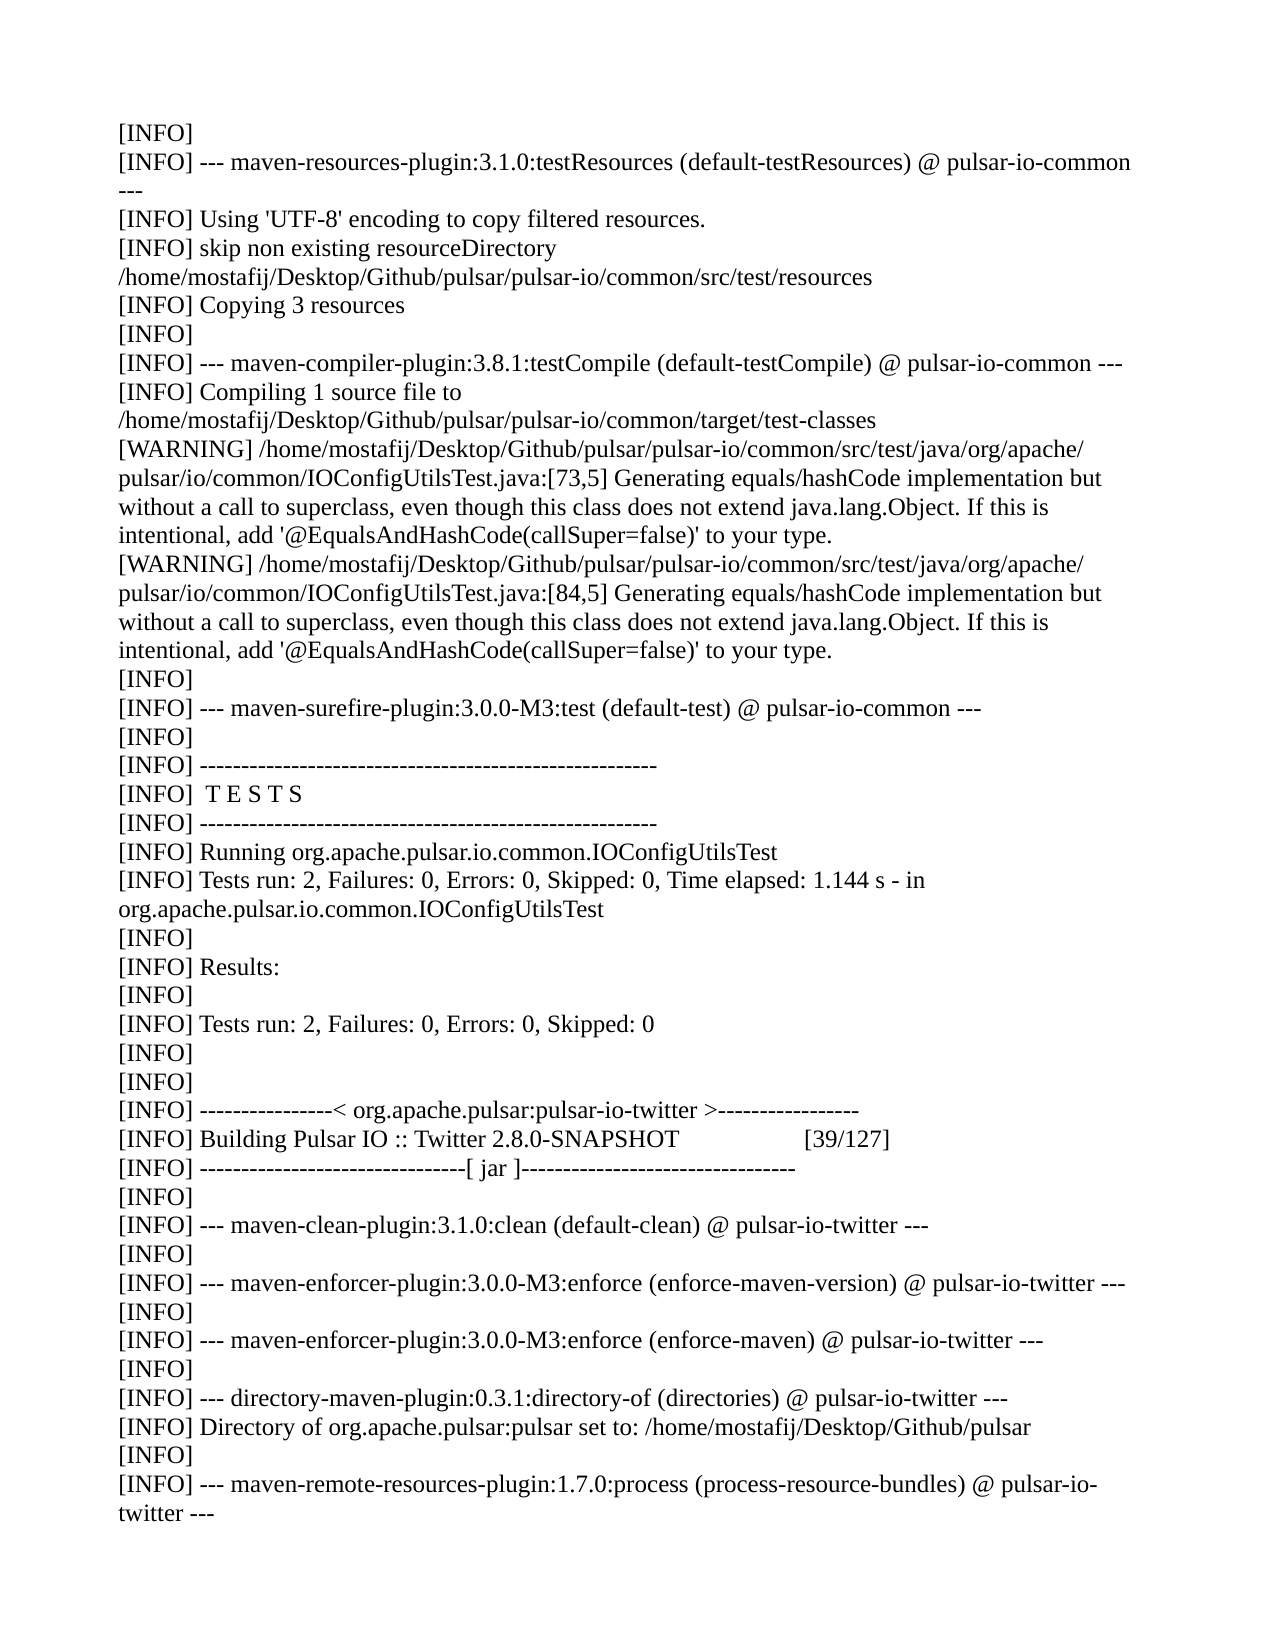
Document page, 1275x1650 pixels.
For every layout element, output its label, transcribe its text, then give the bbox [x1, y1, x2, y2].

text [INFO] --------------------------------[ jar ]--------------------------------- [118, 1153, 1157, 1182]
text [INFO] --- maven-surefire-plugin:3.0.0-M3:test (default-test) @ pulsar-io-common --- [118, 693, 1157, 722]
text [INFO] [118, 664, 1157, 693]
text [WARNING] /home/mostafij/Desktop/Github/pulsar/pulsar-io/common/src/test/java/org/apache/pulsar/io/common/IOConfigUtilsTest.java:[84,5] Generating equals/hashCode implementation but without a call to superclass, even though this class does not extend java.lang.Object. If this is intentional, add '@EqualsAndHashCode(callSuper=false)' to your type. [118, 549, 1157, 664]
text [INFO] --- maven-compiler-plugin:3.8.1:testCompile (default-testCompile) @ pulsar-io-common --- [118, 348, 1157, 377]
text [INFO] [118, 1297, 1157, 1326]
text [INFO] --- directory-maven-plugin:0.3.1:directory-of (directories) @ pulsar-io-twitter --- [118, 1383, 1157, 1412]
text [INFO] Directory of org.apache.pulsar:pulsar set to: /home/mostafij/Desktop/Github/pulsar [118, 1412, 1157, 1441]
text [INFO] ------------------------------------------------------- [118, 808, 1157, 837]
text [INFO] --- maven-enforcer-plugin:3.0.0-M3:enforce (enforce-maven-version) @ pulsar-io-twitter --- [118, 1268, 1157, 1297]
text [INFO] [118, 1038, 1157, 1067]
text [INFO] [118, 319, 1157, 348]
text [INFO] ----------------< org.apache.pulsar:pulsar-io-twitter >----------------- [118, 1096, 1157, 1124]
text [INFO] skip non existing resourceDirectory /home/mostafij/Desktop/Github/pulsar/pulsar-io/common/src/test/resources [118, 233, 1157, 291]
text [INFO] [118, 1441, 1157, 1469]
text [INFO] Results: [118, 952, 1157, 981]
text [INFO] [118, 1067, 1157, 1096]
text [INFO] [118, 722, 1157, 751]
text [INFO] [118, 1182, 1157, 1211]
text [INFO] T E S T S [118, 779, 1157, 808]
text [INFO] --- maven-enforcer-plugin:3.0.0-M3:enforce (enforce-maven) @ pulsar-io-twitter --- [118, 1326, 1157, 1354]
text [INFO] Running org.apache.pulsar.io.common.IOConfigUtilsTest [118, 837, 1157, 866]
text [INFO] [118, 1354, 1157, 1383]
text [WARNING] /home/mostafij/Desktop/Github/pulsar/pulsar-io/common/src/test/java/org/apache/pulsar/io/common/IOConfigUtilsTest.java:[73,5] Generating equals/hashCode implementation but without a call to superclass, even though this class does not extend java.lang.Object. If this is intentional, add '@EqualsAndHashCode(callSuper=false)' to your type. [118, 434, 1157, 549]
text [INFO] Using 'UTF-8' encoding to copy filtered resources. [118, 204, 1157, 233]
text [INFO] --- maven-remote-resources-plugin:1.7.0:process (process-resource-bundles) @ pulsar-io-twitter --- [118, 1469, 1157, 1527]
text [INFO] [118, 118, 1157, 147]
text [INFO] [118, 981, 1157, 1009]
text [INFO] --- maven-resources-plugin:3.1.0:testResources (default-testResources) @ pulsar-io-common --- [118, 147, 1157, 204]
text [INFO] Building Pulsar IO :: Twitter 2.8.0-SNAPSHOT [39/127] [118, 1124, 1157, 1153]
text [INFO] Tests run: 2, Failures: 0, Errors: 0, Skipped: 0 [118, 1009, 1157, 1038]
text [INFO] Compiling 1 source file to /home/mostafij/Desktop/Github/pulsar/pulsar-io/common/target/test-classes [118, 377, 1157, 434]
text [INFO] Tests run: 2, Failures: 0, Errors: 0, Skipped: 0, Time elapsed: 1.144 s - in org.apache.pulsar.io.common.IOConfigUtilsTest [118, 866, 1157, 923]
text [INFO] [118, 923, 1157, 952]
text [INFO] ------------------------------------------------------- [118, 751, 1157, 779]
text [INFO] [118, 1239, 1157, 1268]
text [INFO] Copying 3 resources [118, 291, 1157, 319]
text [INFO] --- maven-clean-plugin:3.1.0:clean (default-clean) @ pulsar-io-twitter --- [118, 1211, 1157, 1239]
